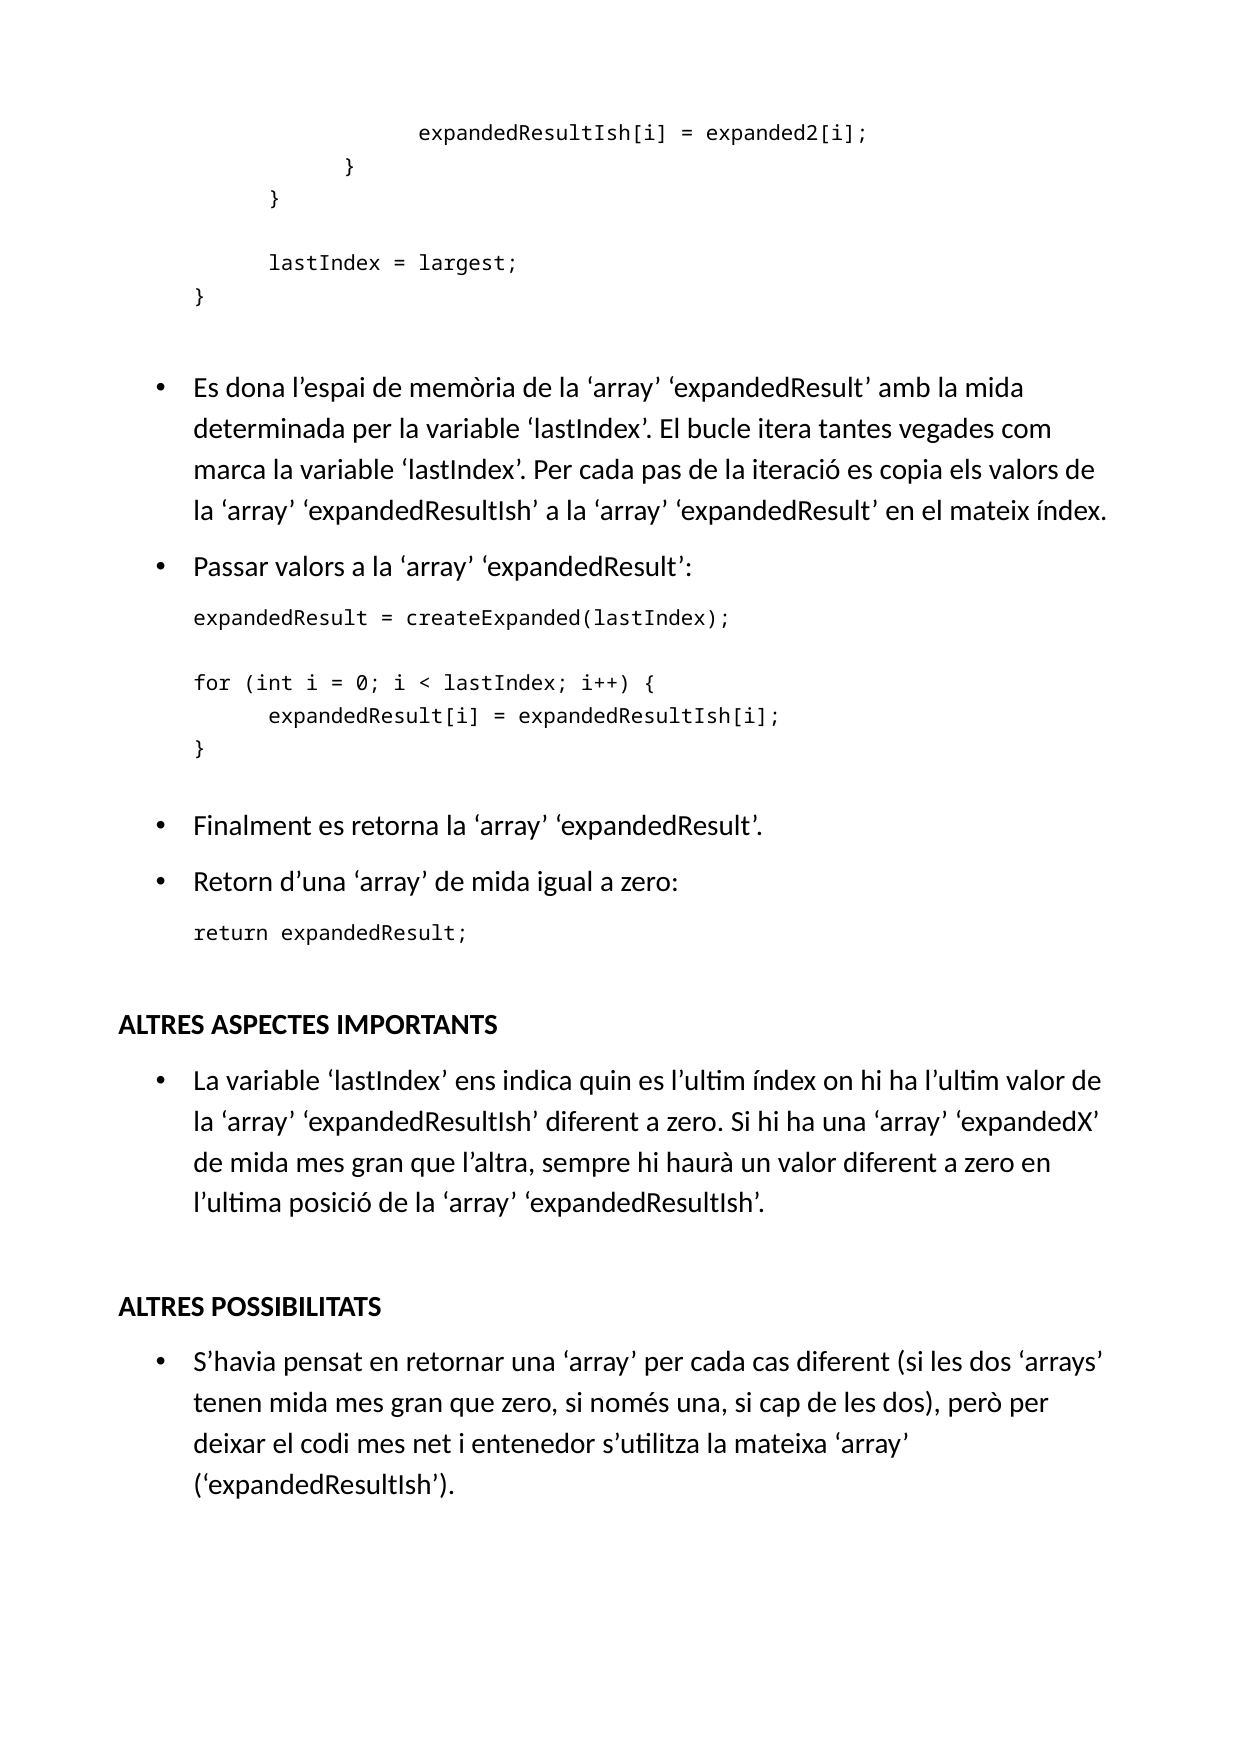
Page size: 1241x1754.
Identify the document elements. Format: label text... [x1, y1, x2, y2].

list return expandedResult; [156, 918, 1122, 947]
list Es dona l’espai de memòria de la ‘array’ ‘expandedResult’ amb la mida determinada per la variable ‘lastIndex’. El bucle itera tantes vegades com marca la variable ‘lastIndex’. Per cada pas de la iteració es copia els valors de la ‘array’ ‘expandedResultIsh’ a la ‘array’ ‘expandedResult’ en el mateix índex. [156, 369, 1122, 528]
list for (int i = 0; i < lastIndex; i++) { [156, 668, 1122, 697]
list Retorn d’una ‘array’ de mida igual a zero: [156, 863, 1122, 898]
list } [156, 151, 1122, 179]
list expandedResult = createExpanded(lastIndex); [156, 603, 1122, 632]
text ALTRES POSSIBILITATS [118, 1288, 1122, 1323]
list } [156, 281, 1122, 309]
text ALTRES ASPECTES IMPORTANTS [118, 1006, 1122, 1042]
list Finalment es retorna la ‘array’ ‘expandedResult’. [156, 807, 1122, 843]
list La variable ‘lastIndex’ ens indica quin es l’ultim índex on hi ha l’ultim valor de la ‘array’ ‘expandedResultIsh’ diferent a zero. Si hi ha una ‘array’ ‘expandedX’ de mida mes gran que l’altra, sempre hi haurà un valor diferent a zero en l’ultima posició de la ‘array’ ‘expandedResultIsh’. [156, 1062, 1122, 1220]
list lastIndex = largest; [156, 248, 1122, 277]
list } [156, 733, 1122, 762]
list } [156, 183, 1122, 212]
list S’havia pensat en retornar una ‘array’ per cada cas diferent (si les dos ‘arrays’ tenen mida mes gran que zero, si només una, si cap de les dos), però per deixar el codi mes net i entenedor s’utilitza la mateixa ‘array’ (‘expandedResultIsh’). [156, 1343, 1122, 1502]
list expandedResultIsh[i] = expanded2[i]; [156, 118, 1122, 147]
list expandedResult[i] = expandedResultIsh[i]; [156, 701, 1122, 729]
list Passar valors a la ‘array’ ‘expandedResult’: [156, 548, 1122, 583]
